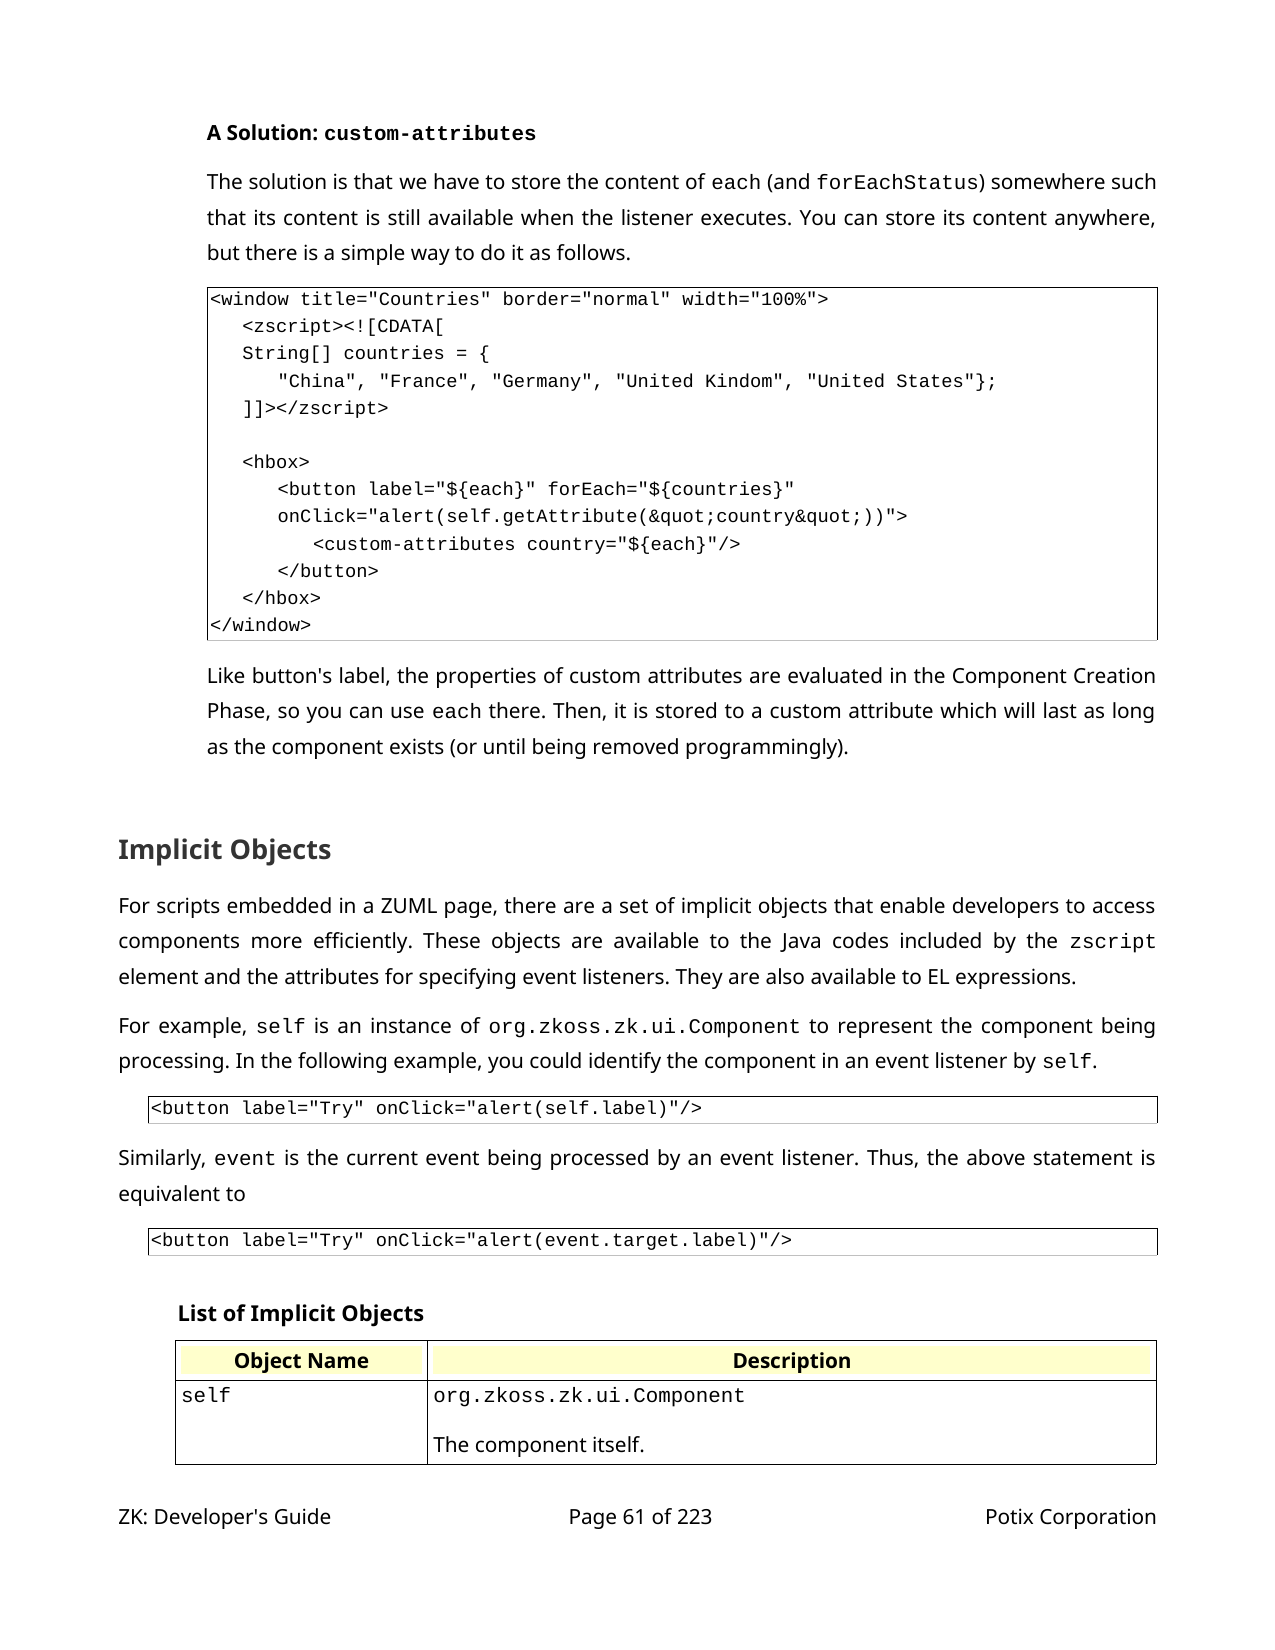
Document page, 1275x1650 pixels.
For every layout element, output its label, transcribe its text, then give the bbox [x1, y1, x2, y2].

text </window> [208, 613, 1157, 640]
subtitle Implicit Objects [118, 831, 1157, 868]
text For example, self is an instance of org.zkoss.zk.ui.Component to represent the component being processing. In the following example, you could identify the component in an event listener by self. [118, 1011, 1157, 1075]
text String[] countries = { [208, 341, 1157, 366]
table_cell self [176, 1381, 427, 1464]
text <button label="${each}" forEach="${countries}" [208, 477, 1157, 501]
text <button label="Try" onClick="alert(self.label)"/> [149, 1097, 1157, 1123]
text <custom-attributes country="${each}"/> [208, 532, 1157, 556]
table_header Description [428, 1341, 1156, 1380]
text Similarly, event is the current event being processed by an event listener. Thus, the above statement is equivalent to [118, 1143, 1157, 1207]
text Like button's label, the properties of custom attributes are evaluated in the Component Creation Phase, so you can use each there. Then, it is stored to a custom attribute which will last as long as the component exists (or until being removed programmingly). [207, 661, 1157, 760]
text <hbox> [208, 450, 1157, 474]
text <zscript><![CDATA[ [208, 314, 1157, 338]
text </hbox> [208, 586, 1157, 610]
table_header Object Name [176, 1341, 427, 1380]
text <window title="Countries" border="normal" width="100%"> [208, 288, 1157, 311]
text <button label="Try" onClick="alert(event.target.label)"/> [149, 1229, 1157, 1255]
text For scripts embedded in a ZUML page, there are a set of implicit objects that enable developers to access components more efficiently. These objects are available to the Java codes included by the zscript element and the attributes for specifying event listeners. They are also available to EL expressions. [118, 891, 1157, 990]
text </button> [208, 559, 1157, 583]
text The solution is that we have to store the content of each (and forEachStatus) somewhere such that its content is still available when the listener executes. You can store its content anywhere, but there is a simple way to do it as follows. [207, 167, 1157, 266]
table_cell org.zkoss.zk.ui.Component The component itself. [428, 1381, 1156, 1464]
subtitle List of Implicit Objects [177, 1298, 1157, 1328]
text ]]></zscript> [208, 396, 1157, 420]
text onClick="alert(self.getAttribute(&quot;country&quot;))"> [208, 504, 1157, 529]
subtitle A Solution: custom-attributes [207, 118, 1157, 147]
text "China", "France", "Germany", "United Kindom", "United States"}; [208, 368, 1157, 393]
